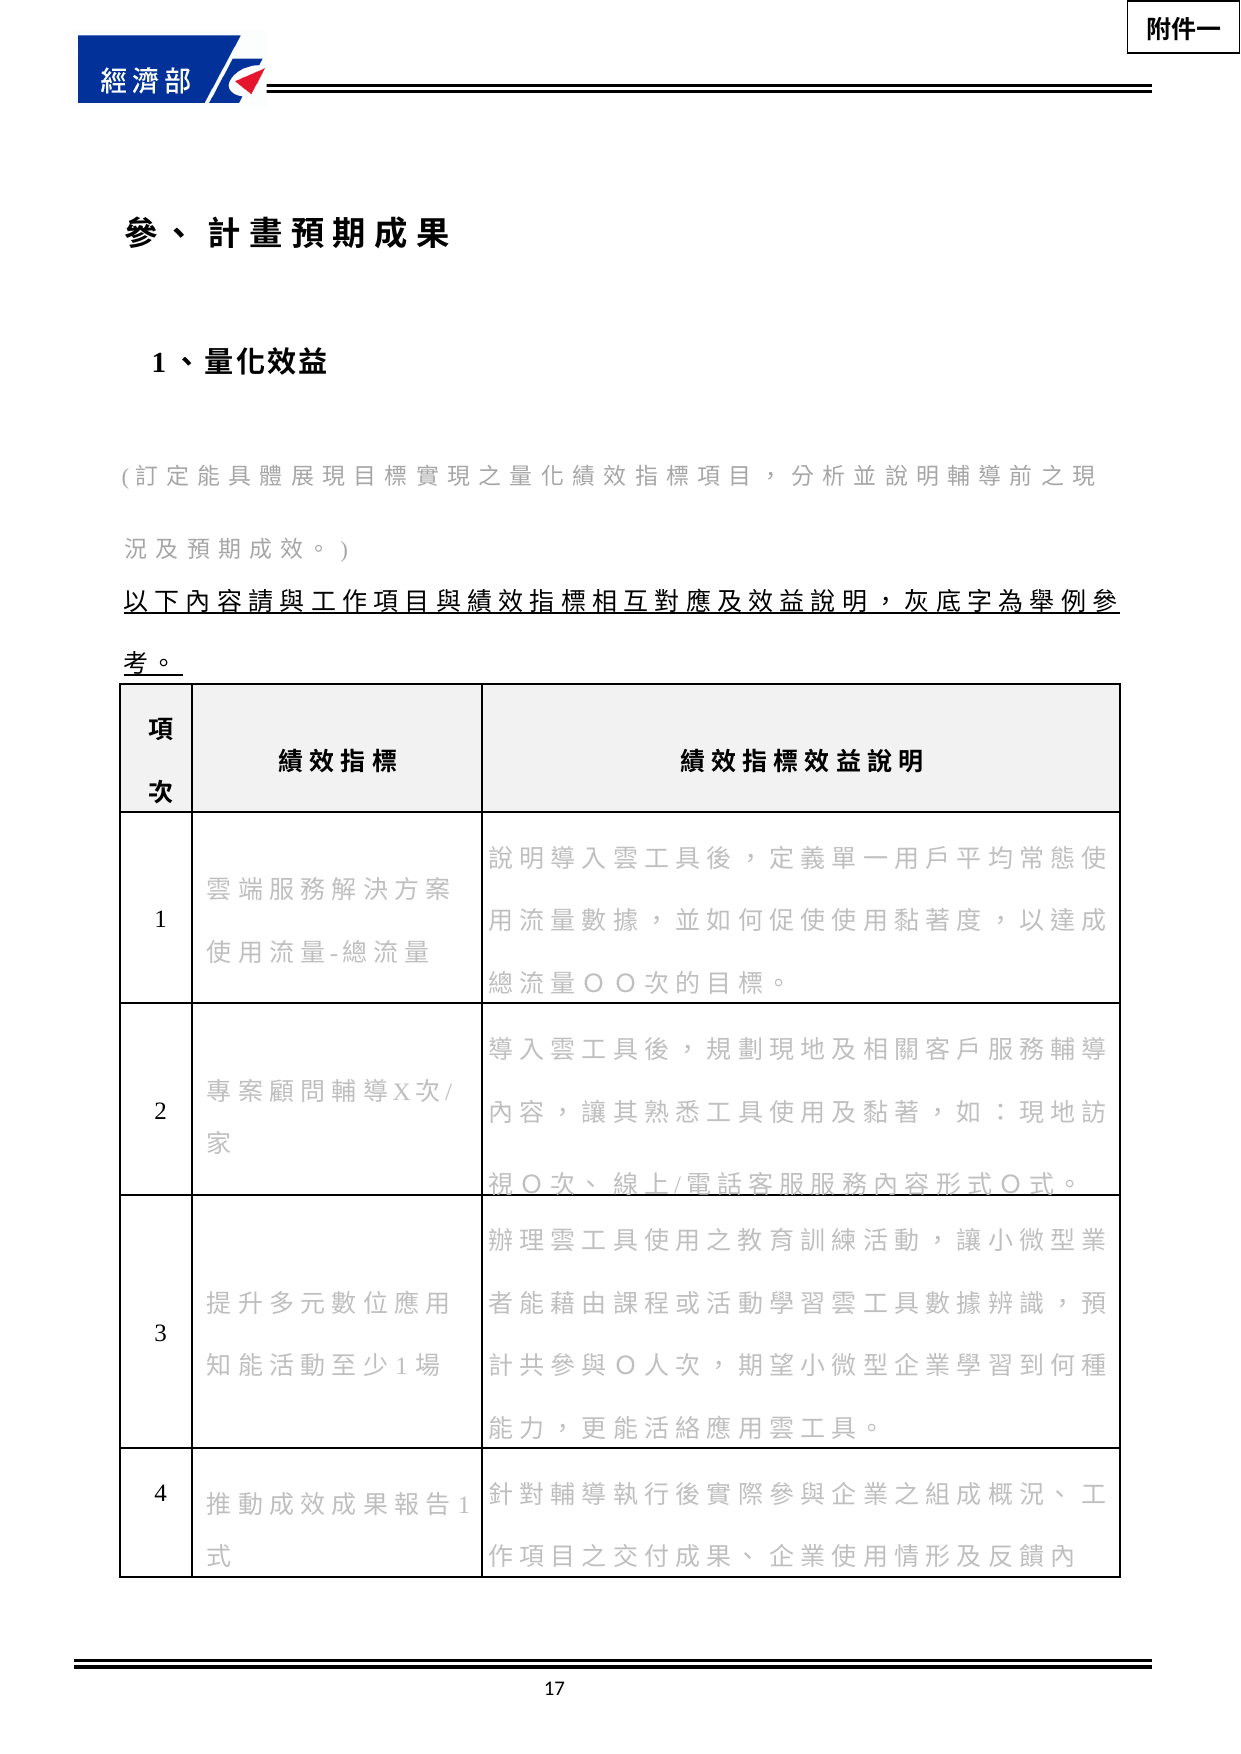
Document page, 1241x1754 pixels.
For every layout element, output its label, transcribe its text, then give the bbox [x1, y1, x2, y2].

table_cell 2 [121, 1004, 191, 1193]
table_cell 說明導入雲工具後，定義單一用戶平均常態使用流量數據，並如何促使使用黏著度，以達成總流量ＯＯ次的目標。 [483, 813, 1119, 1002]
table_cell 3 [121, 1196, 191, 1447]
table_cell 推動成效成果報告1式 [193, 1449, 481, 1576]
table_cell 導入雲工具後，規劃現地及相關客戶服務輔導內容，讓其熟悉工具使用及黏著，如：現地訪視Ｏ次、線上/電話客服服務內容形式Ｏ式。 [483, 1004, 1119, 1193]
table_cell 辦理雲工具使用之教育訓練活動，讓小微型業者能藉由課程或活動學習雲工具數據辨識，預計共參與Ｏ人次，期望小微型企業學習到何種能力，更能活絡應用雲工具。 [483, 1196, 1119, 1447]
table_cell 4 [121, 1449, 191, 1576]
table_cell 提升多元數位應用知能活動至少1場 [193, 1196, 481, 1447]
table_header 績效指標效益說明 [483, 685, 1119, 811]
table_header 績效指標 [193, 685, 481, 811]
text 以下內容請與工作項目與績效指標相互對應及效益說明，灰底字為舉例參考。 [120, 557, 1120, 682]
subtitle 參、計畫預期成果 [120, 189, 1120, 252]
text (訂定能具體展現目標實現之量化績效指標項目，分析並說明輔導前之現況及預期成效。) [120, 432, 1120, 557]
table_header 項次 [121, 685, 191, 811]
table_cell 雲端服務解決方案使用流量-總流量 [193, 813, 481, 1002]
table_cell 1 [121, 813, 191, 1002]
table_cell 針對輔導執行後實際參與企業之組成概況、工作項目之交付成果、企業使用情形及反饋內 [483, 1449, 1119, 1576]
list 量化效益 [145, 276, 1120, 401]
table_cell 專案顧問輔導X次/家 [193, 1004, 481, 1193]
